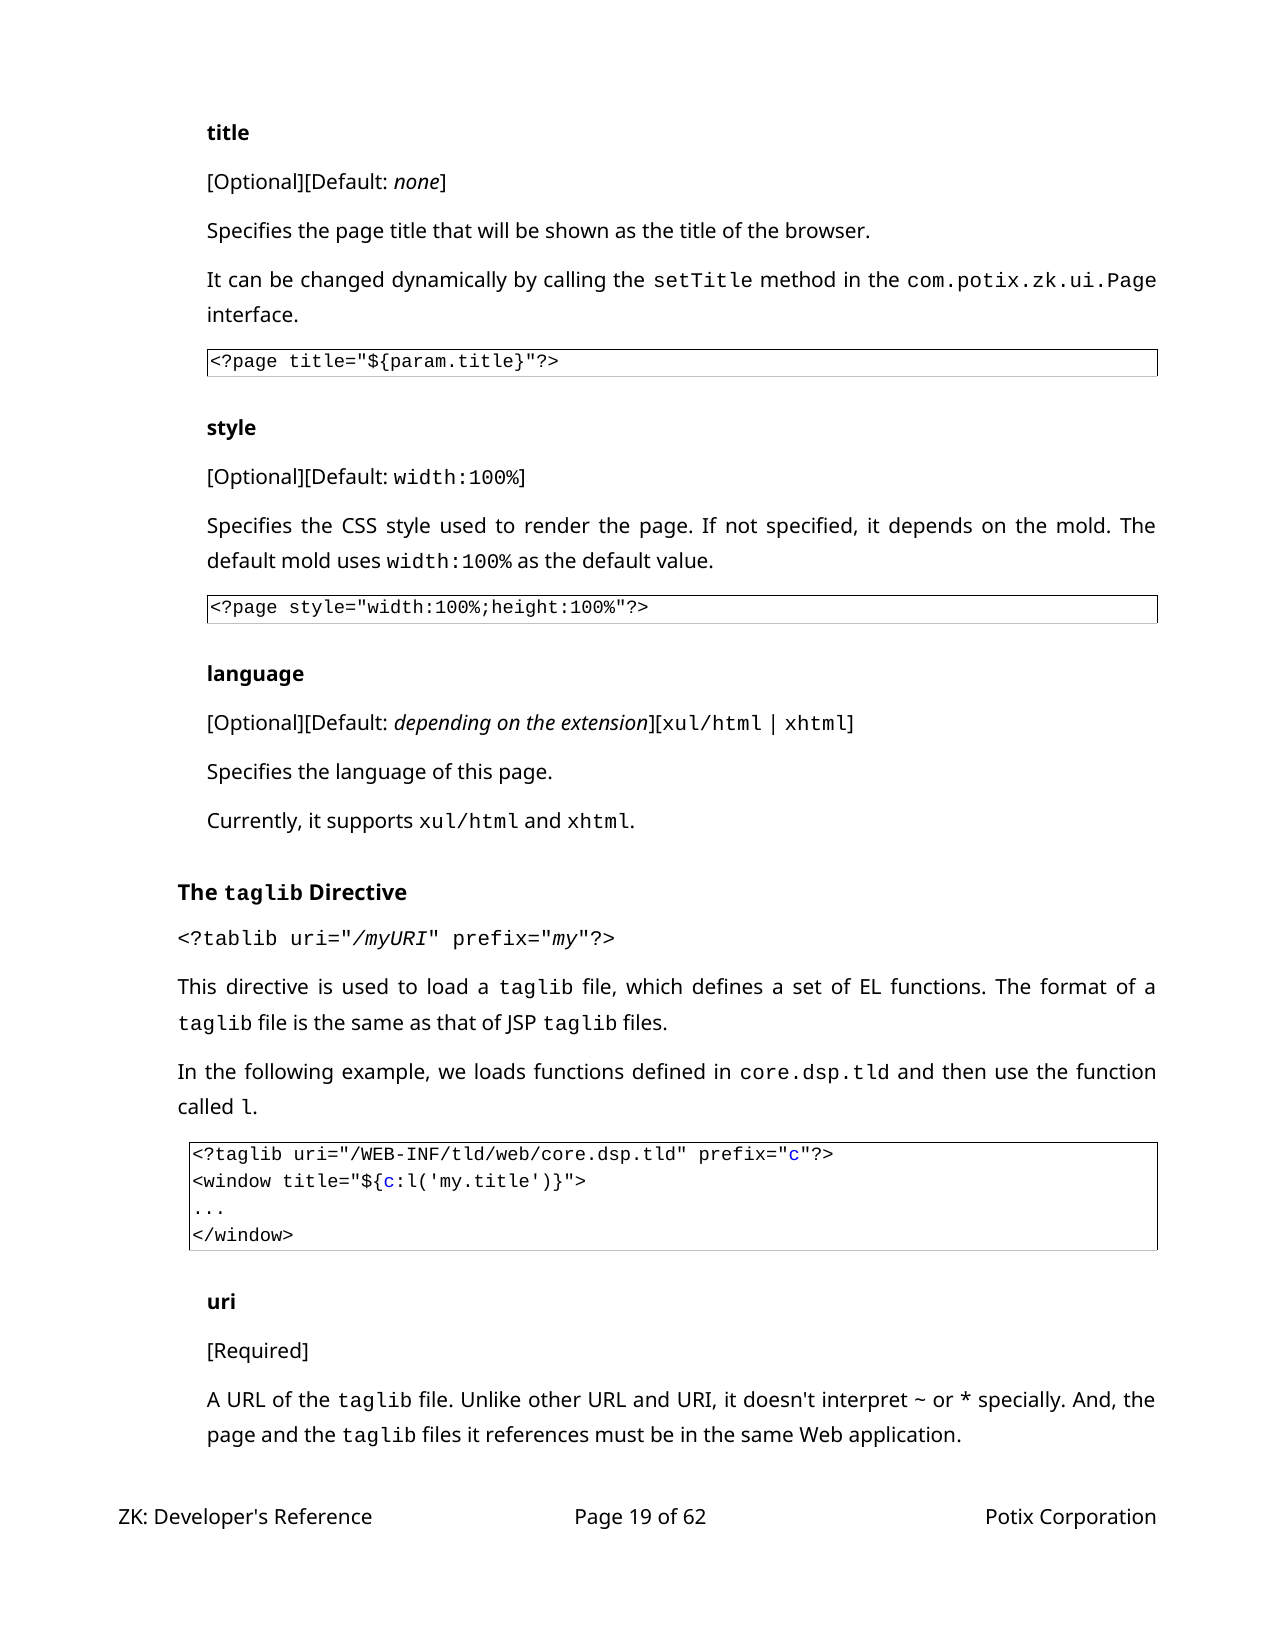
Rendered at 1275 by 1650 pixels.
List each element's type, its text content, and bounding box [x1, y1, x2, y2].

text [Optional][Default: none] [207, 167, 1157, 195]
text ... [190, 1196, 1157, 1220]
text It can be changed dynamically by calling the setTitle method in the com.potix.zk.ui.Page interface. [207, 265, 1157, 328]
text <?page title="${param.title}"?> [208, 350, 1157, 376]
subtitle language [207, 659, 1157, 688]
subtitle style [207, 413, 1157, 441]
subtitle uri [207, 1287, 1157, 1315]
text In the following example, we loads functions defined in core.dsp.tld and then use the function called l. [177, 1057, 1157, 1121]
text <window title="${c:l('my.title')}"> [190, 1169, 1157, 1193]
text Specifies the language of this page. [207, 757, 1157, 786]
subtitle The taglib Directive [177, 877, 1157, 907]
text A URL of the taglib file. Unlike other URL and URI, it doesn't interpret ~ or * specially. And, the page and the taglib files it references must be in the same Web application. [207, 1385, 1157, 1449]
text This directive is used to load a taglib file, which defines a set of EL functions. The format of a taglib file is the same as that of JSP taglib files. [177, 972, 1157, 1036]
text <?tablib uri="/myURI" prefix="my"?> [177, 928, 1157, 952]
text [Optional][Default: width:100%] [207, 462, 1157, 490]
subtitle title [207, 118, 1157, 146]
text [Optional][Default: depending on the extension][xul/html | xhtml] [207, 708, 1157, 737]
text [Required] [207, 1336, 1157, 1364]
text Currently, it supports xul/html and xhtml. [207, 806, 1157, 835]
text <?taglib uri="/WEB-INF/tld/web/core.dsp.tld" prefix="c"?> [190, 1143, 1157, 1166]
text Specifies the CSS style used to render the page. If not specified, it depends on the mold. The default mold uses width:100% as the default value. [207, 511, 1157, 575]
text <?page style="width:100%;height:100%"?> [208, 596, 1157, 623]
text Specifies the page title that will be shown as the title of the browser. [207, 216, 1157, 244]
text </window> [190, 1223, 1157, 1250]
